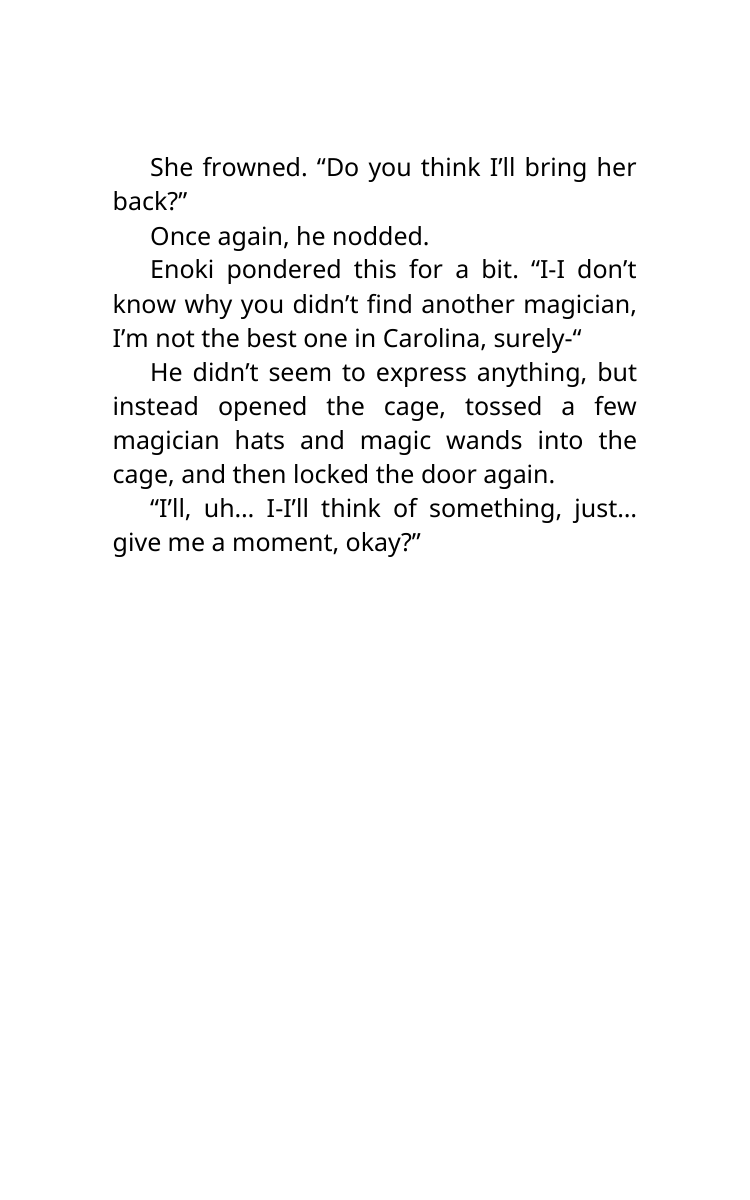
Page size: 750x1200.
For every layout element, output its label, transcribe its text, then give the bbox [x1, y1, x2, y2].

text Once again, he nodded. [112, 218, 637, 252]
text She frowned. “Do you think I’ll bring her back?” [112, 150, 637, 218]
text “I’ll, uh… I-I’ll think of something, just… give me a moment, okay?” [112, 491, 637, 559]
text Enoki pondered this for a bit. “I-I don’t know why you didn’t find another magician, I’m not the best one in Carolina, surely-“ [112, 252, 637, 354]
text He didn’t seem to express anything, but instead opened the cage, tossed a few magician hats and magic wands into the cage, and then locked the door again. [112, 354, 637, 491]
